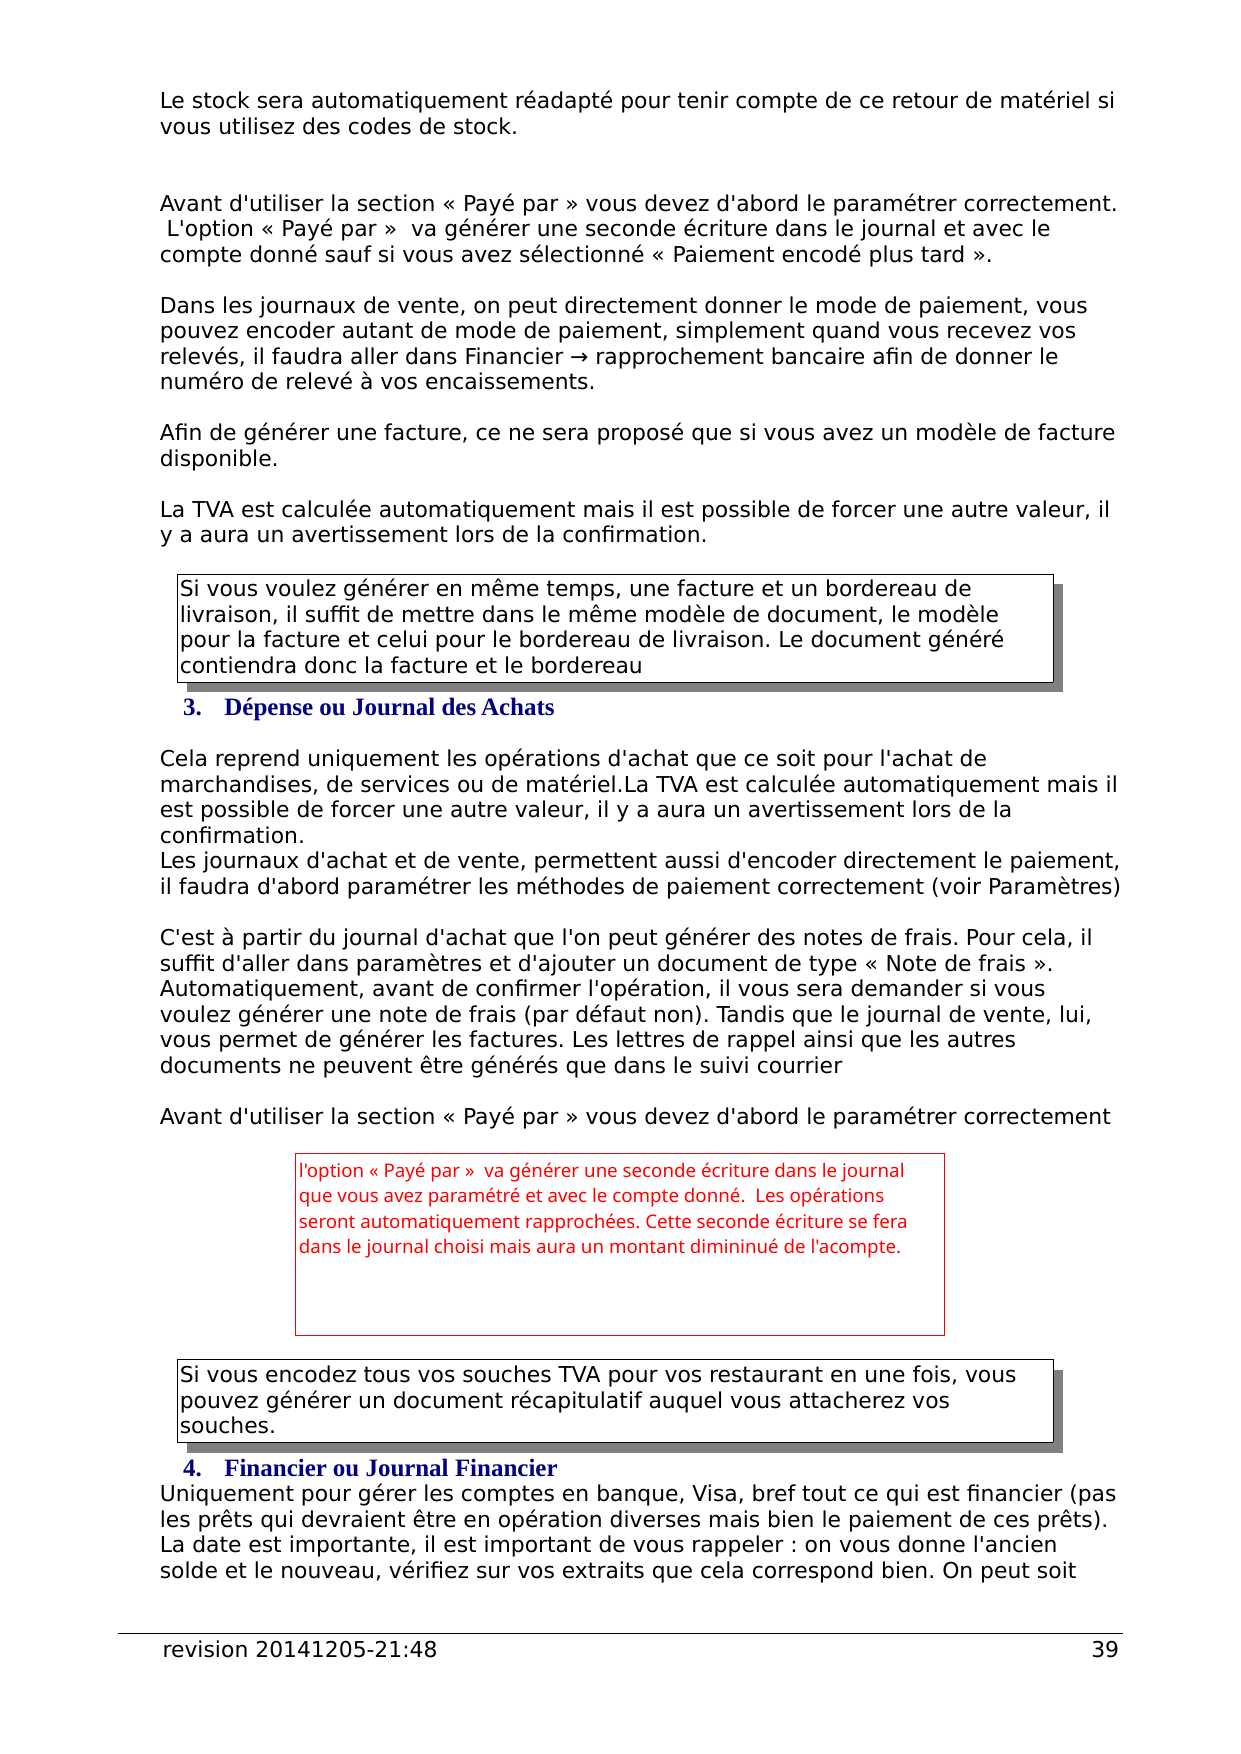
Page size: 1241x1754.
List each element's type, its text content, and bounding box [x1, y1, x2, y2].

text Avant d'utiliser la section « Payé par » vous devez d'abord le paramétrer correctement [159, 1104, 1123, 1129]
text Les journaux d'achat et de vente, permettent aussi d'encoder directement le paiement, il faudra d'abord paramétrer les méthodes de paiement correctement (voir Paramètres) [159, 848, 1123, 899]
text Le stock sera automatiquement réadapté pour tenir compte de ce retour de matériel si vous utilisez des codes de stock. [159, 88, 1123, 139]
text Si vous voulez générer en même temps, une facture et un bordereau de livraison, il suffit de mettre dans le même modèle de document, le modèle pour la facture et celui pour le bordereau de livraison. Le document généré contiendra donc la facture et le bordereau [178, 575, 1053, 682]
subtitle Financier ou Journal Financier [177, 1453, 1123, 1481]
text Afin de générer une facture, ce ne sera proposé que si vous avez un modèle de facture disponible. [159, 420, 1123, 471]
text La TVA est calculée automatiquement mais il est possible de forcer une autre valeur, il y a aura un avertissement lors de la confirmation. [159, 497, 1123, 548]
subtitle Dépense ou Journal des Achats [177, 692, 1123, 721]
text Si vous encodez tous vos souches TVA pour vos restaurant en une fois, vous pouvez générer un document récapitulatif auquel vous attacherez vos souches. [178, 1360, 1053, 1442]
text Cela reprend uniquement les opérations d'achat que ce soit pour l'achat de marchandises, de services ou de matériel.La TVA est calculée automatiquement mais il est possible de forcer une autre valeur, il y a aura un avertissement lors de la confirmation. [159, 746, 1123, 848]
text Avant d'utiliser la section « Payé par » vous devez d'abord le paramétrer correctement. [159, 191, 1123, 216]
text Dans les journaux de vente, on peut directement donner le mode de paiement, vous pouvez encoder autant de mode de paiement, simplement quand vous recevez vos relevés, il faudra aller dans Financier → rapprochement bancaire afin de donner le numéro de relevé à vos encaissements. [159, 293, 1123, 395]
text C'est à partir du journal d'achat que l'on peut générer des notes de frais. Pour cela, il suffit d'aller dans paramètres et d'ajouter un document de type « Note de frais ». Automatiquement, avant de confirmer l'opération, il vous sera demander si vous voulez générer une note de frais (par défaut non). Tandis que le journal de vente, lui, vous permet de générer les factures. Les lettres de rappel ainsi que les autres documents ne peuvent être générés que dans le suivi courrier [159, 925, 1123, 1078]
text Uniquement pour gérer les comptes en banque, Visa, bref tout ce qui est financier (pas les prêts qui devraient être en opération diverses mais bien le paiement de ces prêts). [159, 1481, 1123, 1532]
text La date est importante, il est important de vous rappeler : on vous donne l'ancien solde et le nouveau, vérifiez sur vos extraits que cela correspond bien. On peut soit [159, 1532, 1123, 1583]
text l'option « Payé par » va générer une seconde écriture dans le journal que vous avez paramétré et avec le compte donné. Les opérations seront automatiquement rapprochées. Cette seconde écriture se fera dans le journal choisi mais aura un montant dimininué de l'acompte. [296, 1154, 944, 1259]
text L'option « Payé par » va générer une seconde écriture dans le journal et avec le compte donné sauf si vous avez sélectionné « Paiement encodé plus tard ». [159, 216, 1123, 267]
